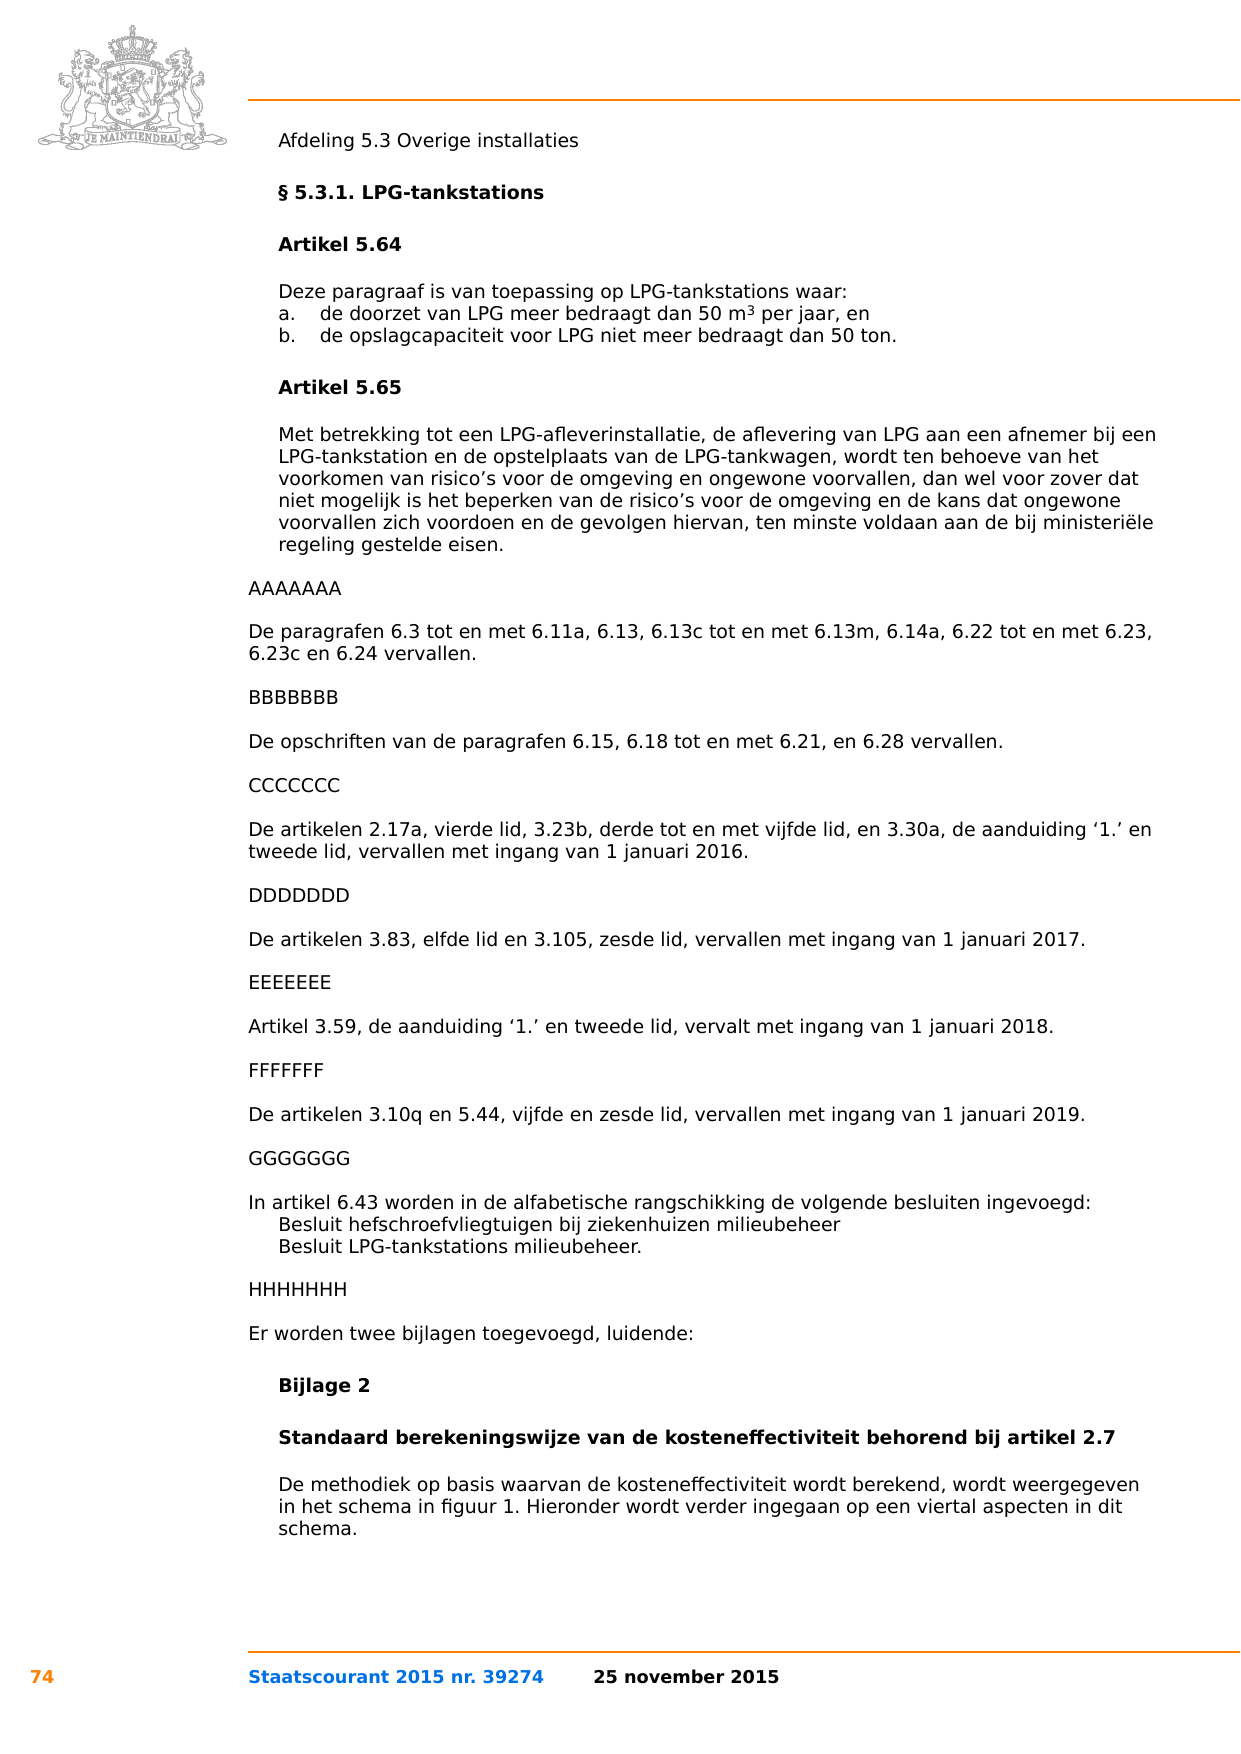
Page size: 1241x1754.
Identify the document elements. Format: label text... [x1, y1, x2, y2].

text De paragrafen 6.3 tot en met 6.11a, 6.13, 6.13c tot en met 6.13m, 6.14a, 6.22 tot en met 6.23, 6.23c en 6.24 vervallen. [248, 621, 1163, 665]
text De artikelen 3.83, elfde lid en 3.105, zesde lid, vervallen met ingang van 1 januari 2017. [248, 928, 1163, 950]
text GGGGGGG [248, 1148, 1163, 1170]
text Besluit LPG-tankstations milieubeheer. [278, 1236, 1163, 1257]
subtitle Artikel 5.65 [278, 377, 1163, 399]
text Met betrekking tot een LPG-afleverinstallatie, de aflevering van LPG aan een afnemer bij een LPG-tankstation en de opstelplaats van de LPG-tankwagen, wordt ten behoeve van het voorkomen van risico’s voor de omgeving en ongewone voorvallen, dan wel voor zover dat niet mogelijk is het beperken van de risico’s voor de omgeving en de kans dat ongewone voorvallen zich voordoen en de gevolgen hiervan, ten minste voldaan aan de bij ministeriële regeling gestelde eisen. [278, 424, 1163, 556]
text FFFFFFF [248, 1060, 1163, 1082]
text CCCCCCC [248, 775, 1163, 797]
subtitle § 5.3.1. LPG-tankstations [278, 182, 1163, 204]
subtitle Bijlage 2 [278, 1375, 1163, 1397]
text Er worden twee bijlagen toegevoegd, luidende: [248, 1323, 1163, 1345]
subtitle Standaard berekeningswijze van de kosteneffectiviteit behorend bij artikel 2.7 [278, 1427, 1163, 1449]
text De artikelen 2.17a, vierde lid, 3.23b, derde tot en met vijfde lid, en 3.30a, de aanduiding ‘1.’ en tweede lid, vervallen met ingang van 1 januari 2016. [248, 819, 1163, 863]
subtitle Artikel 5.64 [278, 234, 1163, 256]
text In artikel 6.43 worden in de alfabetische rangschikking de volgende besluiten ingevoegd: [248, 1192, 1163, 1213]
text DDDDDDD [248, 884, 1163, 907]
text Besluit hefschroefvliegtuigen bij ziekenhuizen milieubeheer [278, 1213, 1163, 1236]
subtitle Afdeling 5.3 Overige installaties [278, 130, 1163, 152]
text BBBBBBB [248, 687, 1163, 709]
text De methodiek op basis waarvan de kosteneffectiviteit wordt berekend, wordt weergegeven in het schema in figuur 1. Hieronder wordt verder ingegaan op een viertal aspecten in dit schema. [278, 1474, 1163, 1540]
text Artikel 3.59, de aanduiding ‘1.’ en tweede lid, vervalt met ingang van 1 januari 2018. [248, 1016, 1163, 1038]
picture [38, 25, 227, 150]
text De opschriften van de paragrafen 6.15, 6.18 tot en met 6.21, en 6.28 vervallen. [248, 731, 1163, 753]
text Deze paragraaf is van toepassing op LPG-tankstations waar: [278, 281, 1163, 303]
text HHHHHHH [248, 1279, 1163, 1301]
text EEEEEEE [248, 972, 1163, 994]
text De artikelen 3.10q en 5.44, vijfde en zesde lid, vervallen met ingang van 1 januari 2019. [248, 1104, 1163, 1126]
text a. de doorzet van LPG meer bedraagt dan 50 m3 per jaar, en [278, 303, 1163, 325]
text b. de opslagcapaciteit voor LPG niet meer bedraagt dan 50 ton. [278, 325, 1163, 347]
text AAAAAAA [248, 577, 1163, 599]
